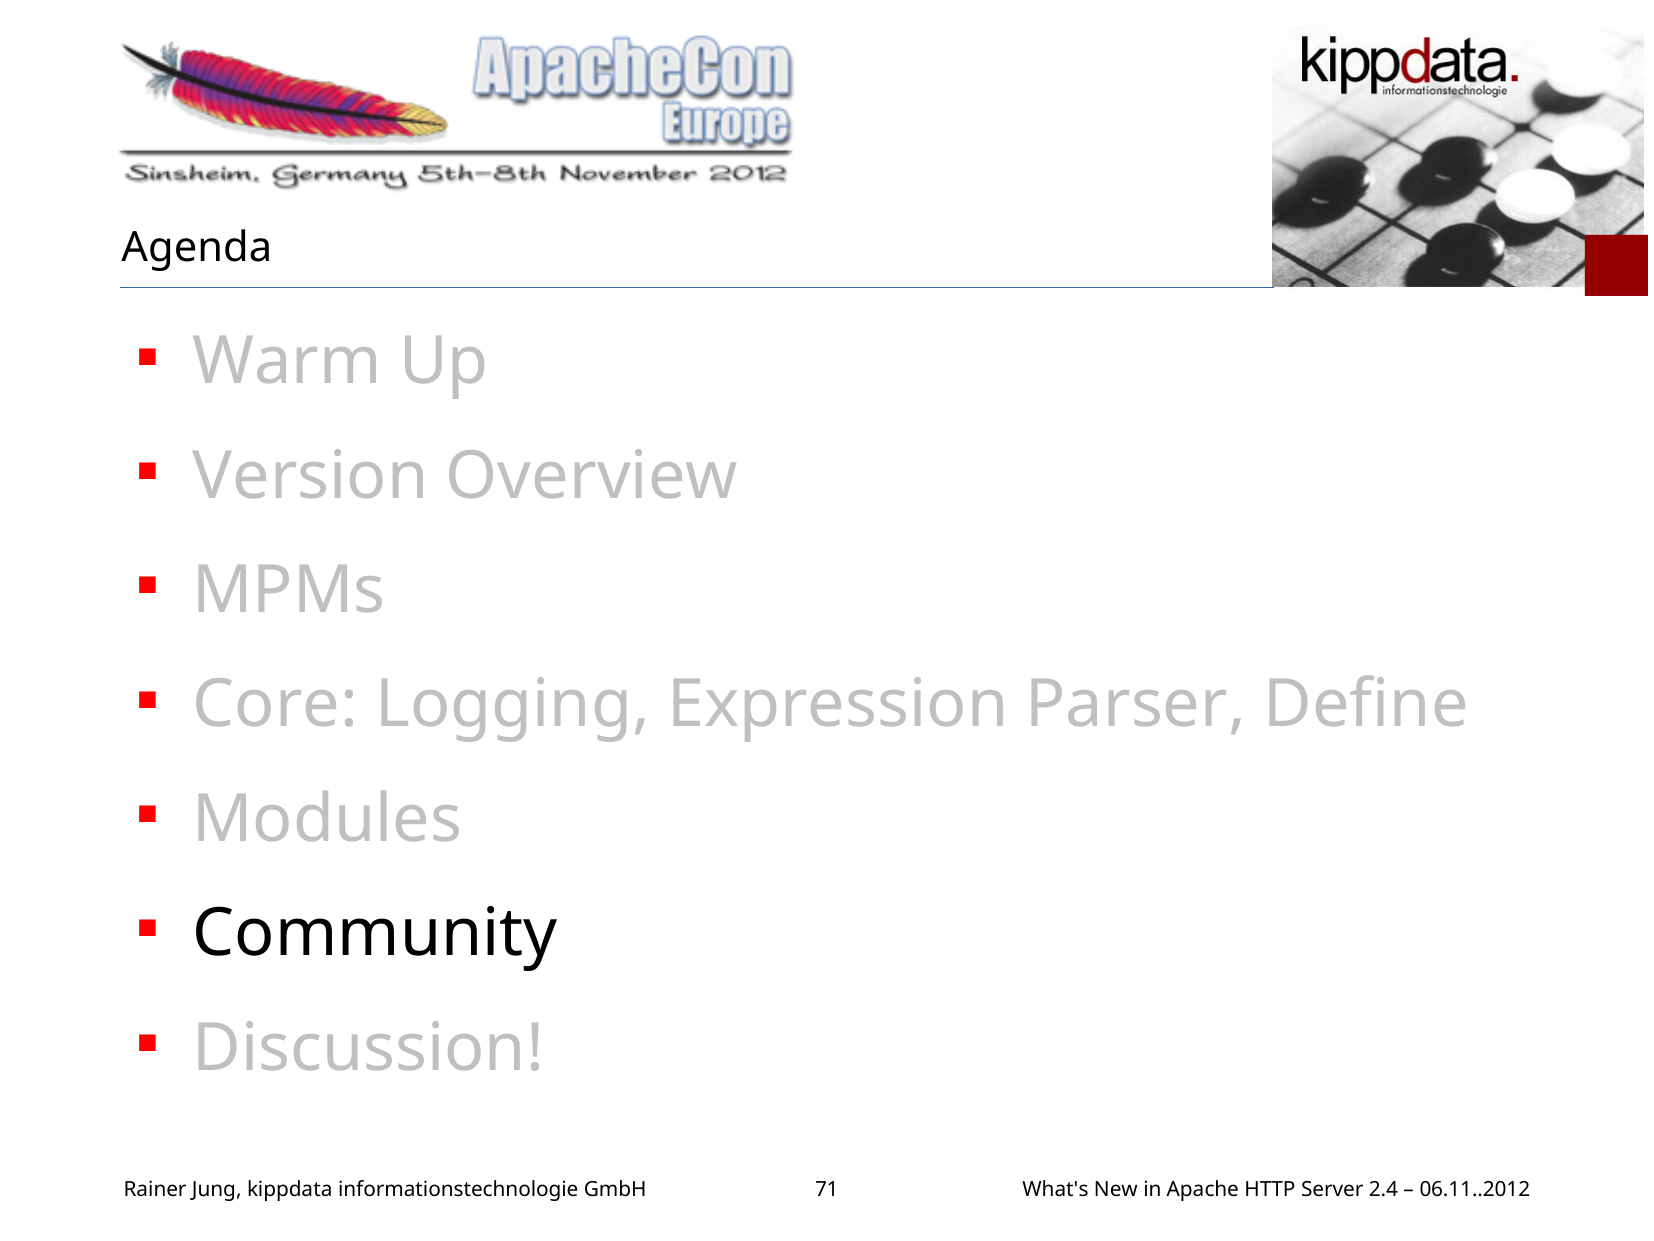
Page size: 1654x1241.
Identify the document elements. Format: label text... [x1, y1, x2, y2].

title Agenda [121, 204, 1242, 286]
picture [1272, 5, 1648, 302]
list Warm Up Version Overview MPMs Core: Logging, Expression Parser, Define Modules Community Discussion! [121, 312, 1534, 1150]
picture [113, 32, 797, 195]
